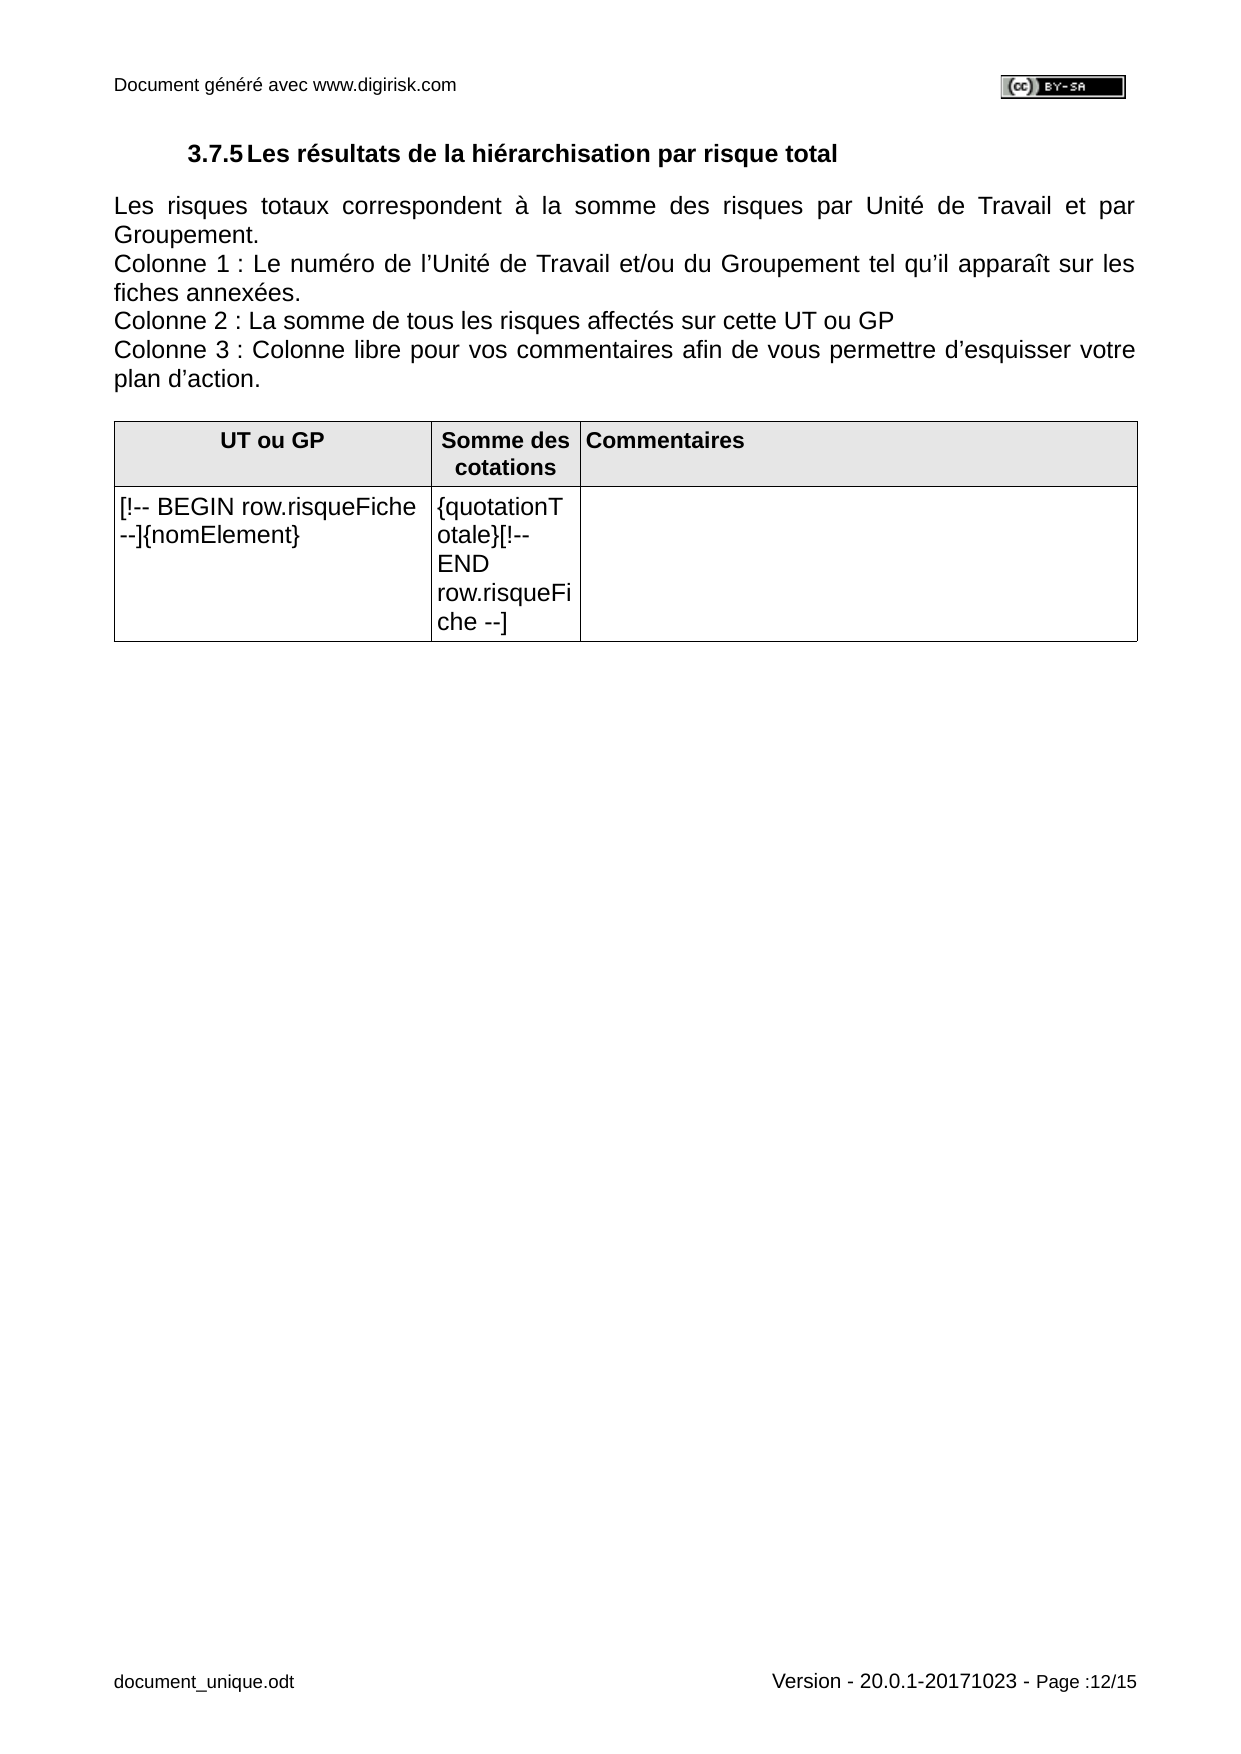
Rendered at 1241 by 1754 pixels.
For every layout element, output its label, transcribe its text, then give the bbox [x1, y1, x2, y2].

text Les risques totaux correspondent à la somme des risques par Unité de Travail et par Groupement. [114, 191, 1137, 249]
text Colonne 1 : Le numéro de l’Unité de Travail et/ou du Groupement tel qu’il apparaît sur les fiches annexées. [114, 249, 1137, 306]
table_header Commentaires [581, 422, 1137, 486]
text Colonne 2 : La somme de tous les risques affectés sur cette UT ou GP [114, 306, 1137, 335]
text Colonne 3 : Colonne libre pour vos commentaires afin de vous permettre d’esquisser votre plan d’action. [114, 335, 1137, 393]
table_header Somme des cotations [432, 422, 580, 486]
table_cell [!-- BEGIN row.risqueFiche --]{nomElement} [115, 487, 431, 641]
table_cell {quotationTotale}[!-- END row.risqueFiche --] [432, 487, 580, 641]
table_header UT ou GP [115, 422, 431, 486]
subtitle Les résultats de la hiérarchisation par risque total [187, 139, 1137, 168]
table_cell [581, 487, 1137, 641]
picture [1000, 75, 1126, 99]
